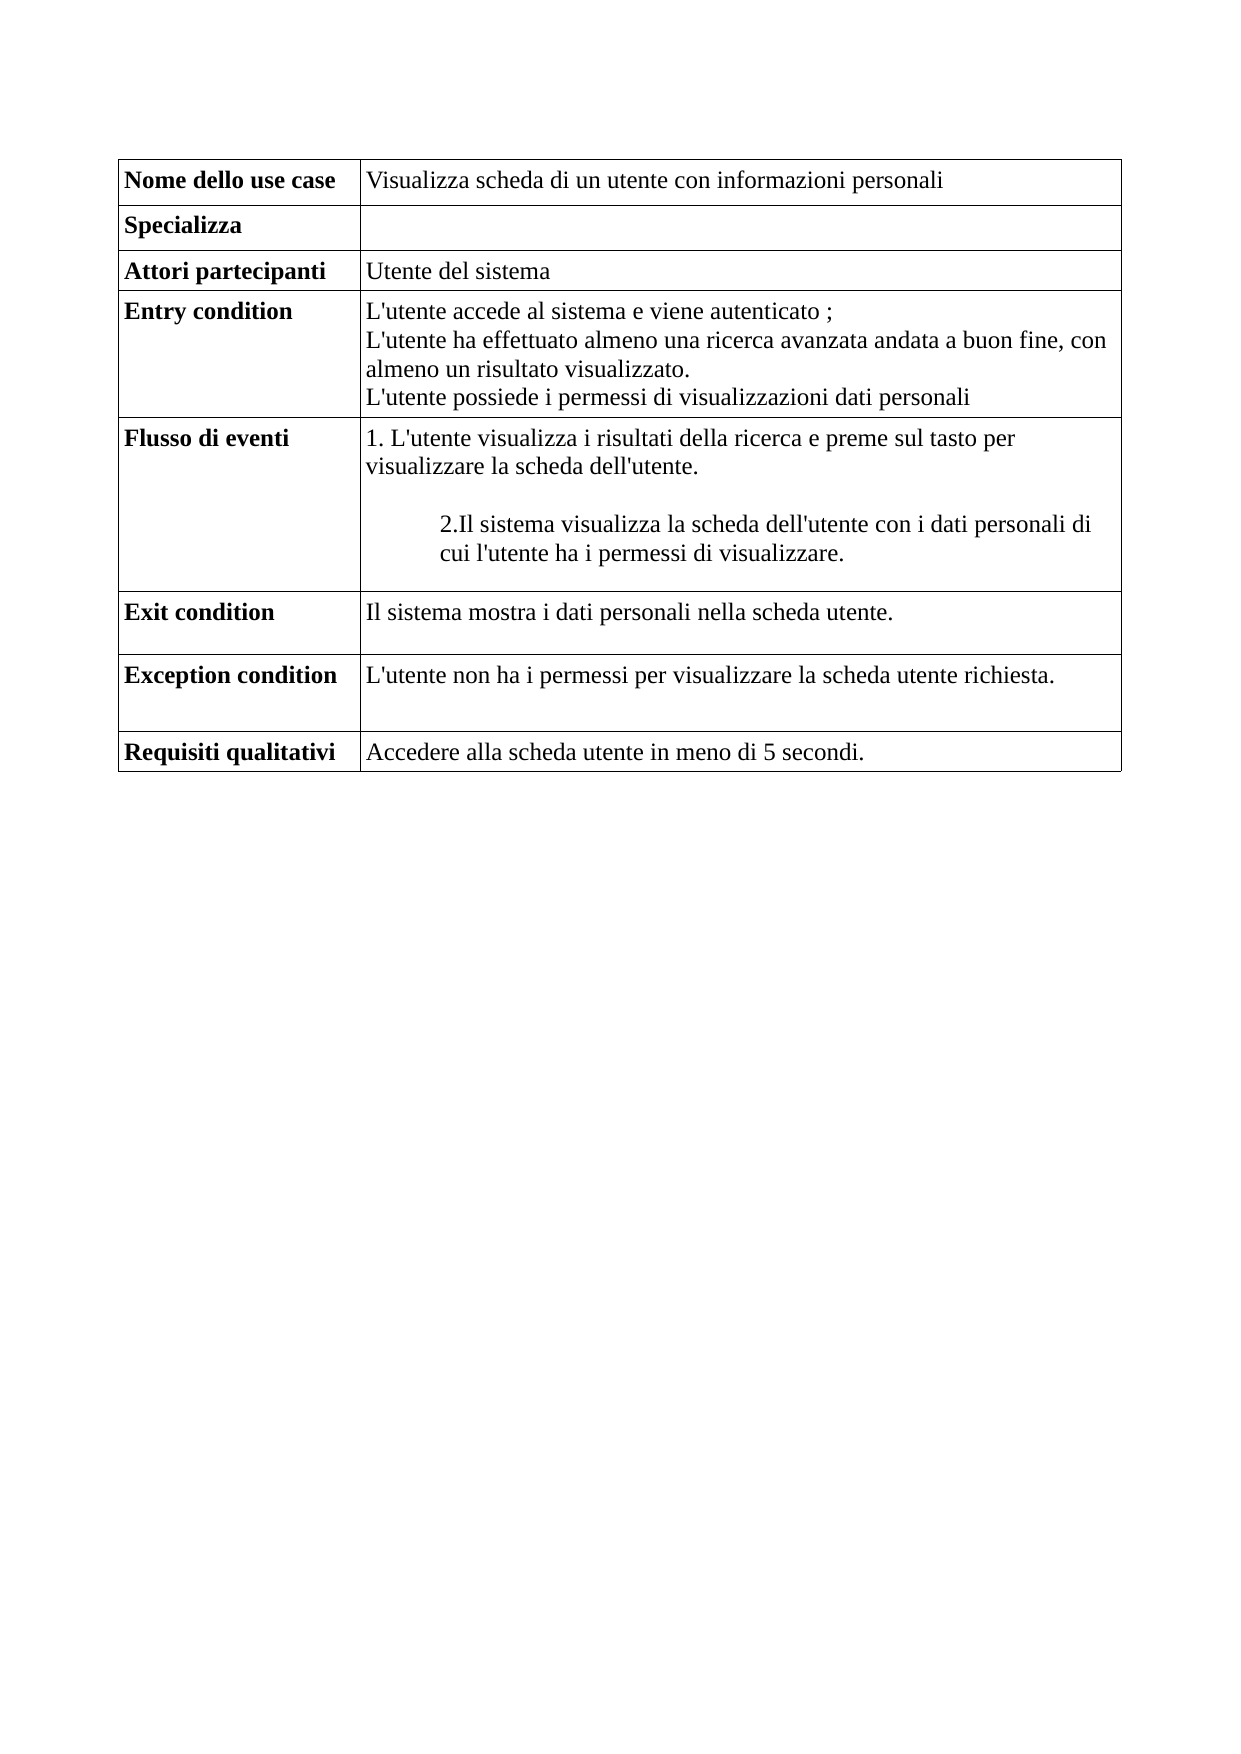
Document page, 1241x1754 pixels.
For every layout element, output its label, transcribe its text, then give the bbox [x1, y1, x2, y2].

table_cell [361, 206, 1121, 250]
table_cell 1. L'utente visualizza i risultati della ricerca e preme sul tasto per visualizzare la scheda dell'utente. 2.Il sistema visualizza la scheda dell'utente con i dati personali di cui l'utente ha i permessi di visualizzare. [361, 418, 1121, 591]
table_cell Entry condition [119, 291, 360, 417]
table_cell Utente del sistema [361, 251, 1121, 290]
table_cell Exception condition [119, 655, 360, 731]
table_cell Accedere alla scheda utente in meno di 5 secondi. [361, 732, 1121, 771]
table_cell Flusso di eventi [119, 418, 360, 591]
table_cell Requisiti qualitativi [119, 732, 360, 771]
table_cell Exit condition [119, 592, 360, 654]
table_cell L'utente accede al sistema e viene autenticato ; L'utente ha effettuato almeno una ricerca avanzata andata a buon fine, con almeno un risultato visualizzato. L'utente possiede i permessi di visualizzazioni dati personali [361, 291, 1121, 417]
table_cell Il sistema mostra i dati personali nella scheda utente. [361, 592, 1121, 654]
table_cell L'utente non ha i permessi per visualizzare la scheda utente richiesta. [361, 655, 1121, 731]
table_header Visualizza scheda di un utente con informazioni personali [361, 160, 1121, 205]
table_header Nome dello use case [119, 160, 360, 205]
table_cell Attori partecipanti [119, 251, 360, 290]
table_cell Specializza [119, 206, 360, 250]
